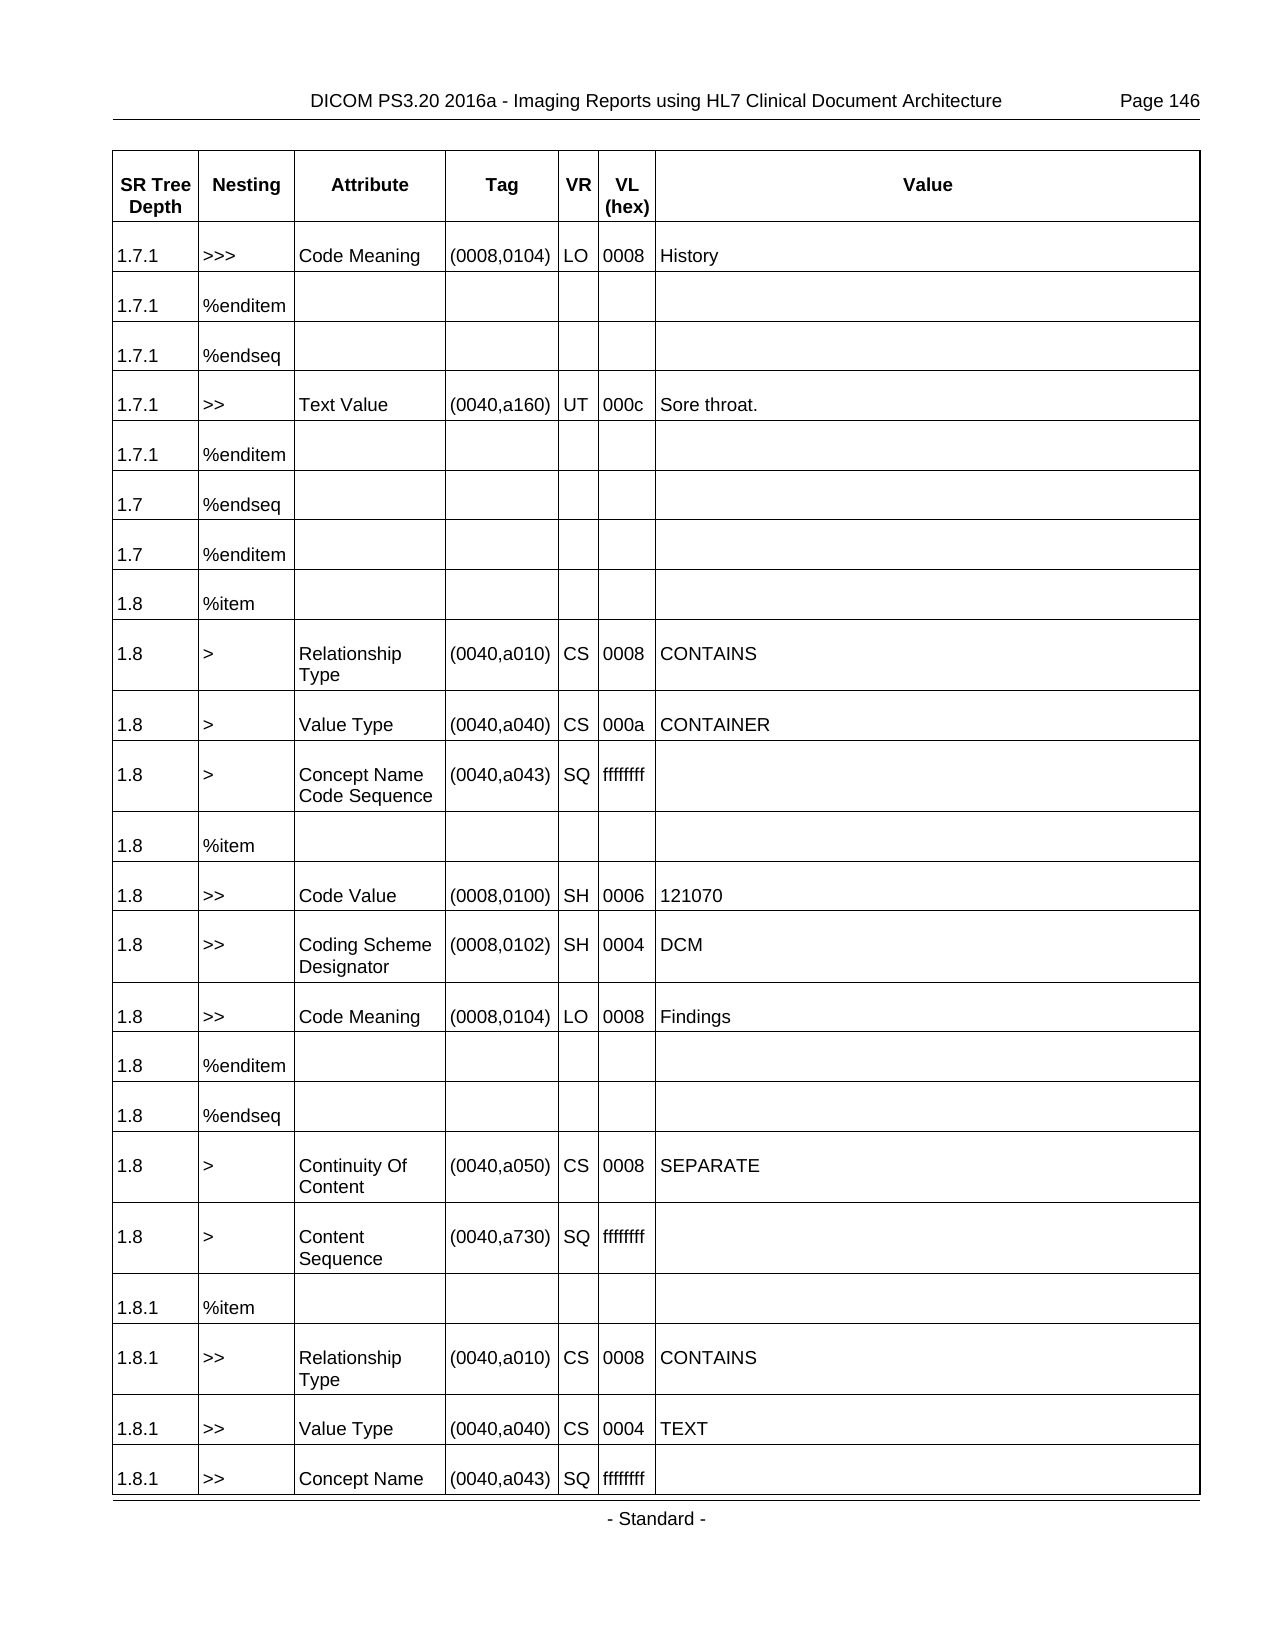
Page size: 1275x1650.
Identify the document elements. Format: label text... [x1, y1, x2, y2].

table_cell SH [559, 911, 598, 982]
table_cell [446, 471, 558, 519]
table_cell %endseq [199, 1082, 294, 1131]
table_cell > [199, 620, 294, 690]
table_cell [599, 812, 655, 861]
table_header Nesting [199, 151, 294, 221]
table_cell [656, 471, 1199, 519]
table_header Tag [446, 151, 558, 221]
table_cell [656, 812, 1199, 861]
table_cell Value Type [295, 1395, 445, 1444]
table_cell %item [199, 1274, 294, 1323]
table_cell %enditem [199, 1032, 294, 1081]
table_header VR [559, 151, 598, 221]
table_cell 000a [599, 691, 655, 740]
table_cell TEXT [656, 1395, 1199, 1444]
table_cell 1.8 [113, 812, 198, 861]
table_cell >>> [199, 222, 294, 271]
table_cell 1.8 [113, 911, 198, 982]
table_cell [656, 272, 1199, 321]
table_cell [559, 1274, 598, 1323]
table_cell [599, 322, 655, 370]
table_cell [599, 272, 655, 321]
table_cell [446, 812, 558, 861]
table_cell %endseq [199, 322, 294, 370]
table_cell %enditem [199, 520, 294, 569]
table_cell [656, 520, 1199, 569]
table_cell CS [559, 620, 598, 690]
table_cell >> [199, 862, 294, 910]
table_cell 1.8 [113, 1203, 198, 1273]
table_cell 0004 [599, 911, 655, 982]
table_cell DCM [656, 911, 1199, 982]
table_cell [599, 1032, 655, 1081]
table_cell [295, 570, 445, 619]
table_cell SQ [559, 1203, 598, 1273]
table_cell 1.8 [113, 862, 198, 910]
table_cell >> [199, 1445, 294, 1493]
table_cell > [199, 1203, 294, 1273]
table_cell CONTAINER [656, 691, 1199, 740]
table_cell Code Meaning [295, 983, 445, 1031]
table_cell [446, 520, 558, 569]
table_cell [446, 272, 558, 321]
table_cell CS [559, 691, 598, 740]
table_cell SH [559, 862, 598, 910]
table_cell 1.7.1 [113, 322, 198, 370]
table_cell [656, 1082, 1199, 1131]
table_cell 1.8 [113, 983, 198, 1031]
table_cell 1.7.1 [113, 272, 198, 321]
table_cell 1.8.1 [113, 1274, 198, 1323]
table_cell CS [559, 1132, 598, 1202]
table_cell [295, 1082, 445, 1131]
table_cell [599, 520, 655, 569]
table_cell [446, 1274, 558, 1323]
table_cell (0008,0102) [446, 911, 558, 982]
table_cell [656, 1445, 1199, 1493]
table_cell 0008 [599, 620, 655, 690]
table_cell Content Sequence [295, 1203, 445, 1273]
table_cell (0040,a160) [446, 371, 558, 420]
table_cell > [199, 691, 294, 740]
table_cell >> [199, 371, 294, 420]
table_cell 0006 [599, 862, 655, 910]
table_header VL (hex) [599, 151, 655, 221]
table_cell (0040,a040) [446, 691, 558, 740]
table_cell Concept Name [295, 1445, 445, 1493]
table_cell Code Value [295, 862, 445, 910]
table_cell (0008,0104) [446, 983, 558, 1031]
table_cell 1.8 [113, 1082, 198, 1131]
table_cell [559, 272, 598, 321]
table_cell CONTAINS [656, 1324, 1199, 1394]
table_cell (0040,a043) [446, 741, 558, 811]
table_cell [559, 520, 598, 569]
table_cell 1.8.1 [113, 1324, 198, 1394]
table_cell 1.7.1 [113, 421, 198, 470]
table_cell 1.8.1 [113, 1395, 198, 1444]
table_cell %item [199, 570, 294, 619]
table_cell [559, 812, 598, 861]
table_cell [559, 322, 598, 370]
table_cell 1.7 [113, 471, 198, 519]
table_header SR Tree Depth [113, 151, 198, 221]
table_cell [295, 1274, 445, 1323]
table_cell 1.8 [113, 620, 198, 690]
table_cell [559, 471, 598, 519]
table_cell (0040,a050) [446, 1132, 558, 1202]
table_cell >> [199, 1324, 294, 1394]
table_cell [599, 570, 655, 619]
table_cell ffffffff [599, 741, 655, 811]
table_cell 1.7 [113, 520, 198, 569]
table_cell (0008,0100) [446, 862, 558, 910]
table_cell (0040,a040) [446, 1395, 558, 1444]
table_header Attribute [295, 151, 445, 221]
table_cell [559, 570, 598, 619]
table_cell [559, 1082, 598, 1131]
table_cell LO [559, 983, 598, 1031]
table_cell LO [559, 222, 598, 271]
table_cell [446, 322, 558, 370]
table_cell 0008 [599, 1324, 655, 1394]
table_cell [656, 1203, 1199, 1273]
table_cell Code Meaning [295, 222, 445, 271]
table_cell ffffffff [599, 1445, 655, 1493]
table_cell 1.8.1 [113, 1445, 198, 1493]
table_cell >> [199, 1395, 294, 1444]
table_cell [656, 570, 1199, 619]
table_cell [295, 272, 445, 321]
table_cell CS [559, 1395, 598, 1444]
table_cell ffffffff [599, 1203, 655, 1273]
table_cell %enditem [199, 272, 294, 321]
table_cell [295, 421, 445, 470]
table_cell 121070 [656, 862, 1199, 910]
table_cell Value Type [295, 691, 445, 740]
table_cell History [656, 222, 1199, 271]
table_cell CONTAINS [656, 620, 1199, 690]
table_cell [559, 421, 598, 470]
table_cell [599, 1274, 655, 1323]
table_cell %endseq [199, 471, 294, 519]
table_cell %item [199, 812, 294, 861]
table_cell Text Value [295, 371, 445, 420]
table_cell Relationship Type [295, 620, 445, 690]
table_cell (0008,0104) [446, 222, 558, 271]
table_cell Relationship Type [295, 1324, 445, 1394]
table_cell [559, 1032, 598, 1081]
table_cell Concept Name Code Sequence [295, 741, 445, 811]
table_cell 1.8 [113, 1032, 198, 1081]
table_cell [656, 322, 1199, 370]
table_cell > [199, 1132, 294, 1202]
table_cell Continuity Of Content [295, 1132, 445, 1202]
table_cell [446, 1032, 558, 1081]
table_cell 1.8 [113, 741, 198, 811]
table_cell 0008 [599, 222, 655, 271]
table_cell [656, 741, 1199, 811]
table_cell 000c [599, 371, 655, 420]
table_cell [446, 421, 558, 470]
table_cell [599, 1082, 655, 1131]
table_cell 1.8 [113, 1132, 198, 1202]
table_cell 0008 [599, 1132, 655, 1202]
table_cell (0040,a010) [446, 1324, 558, 1394]
table_cell Findings [656, 983, 1199, 1031]
table_cell [295, 812, 445, 861]
table_cell [656, 1032, 1199, 1081]
table_cell Coding Scheme Designator [295, 911, 445, 982]
table_cell [295, 471, 445, 519]
table_cell (0040,a010) [446, 620, 558, 690]
table_cell (0040,a043) [446, 1445, 558, 1493]
table_cell [599, 421, 655, 470]
table_cell [656, 421, 1199, 470]
table_cell [446, 1082, 558, 1131]
table_cell %enditem [199, 421, 294, 470]
table_cell Sore throat. [656, 371, 1199, 420]
table_cell SQ [559, 1445, 598, 1493]
table_cell 1.7.1 [113, 371, 198, 420]
table_cell >> [199, 983, 294, 1031]
table_cell 1.8 [113, 570, 198, 619]
table_cell [599, 471, 655, 519]
table_cell [656, 1274, 1199, 1323]
table_cell 0004 [599, 1395, 655, 1444]
table_cell 1.7.1 [113, 222, 198, 271]
table_cell 1.8 [113, 691, 198, 740]
table_cell SEPARATE [656, 1132, 1199, 1202]
table_header Value [656, 151, 1199, 221]
table_cell 0008 [599, 983, 655, 1031]
table_cell [295, 322, 445, 370]
table_cell > [199, 741, 294, 811]
table_cell SQ [559, 741, 598, 811]
table_cell UT [559, 371, 598, 420]
table_cell CS [559, 1324, 598, 1394]
table_cell [295, 520, 445, 569]
table_cell [295, 1032, 445, 1081]
table_cell [446, 570, 558, 619]
table_cell (0040,a730) [446, 1203, 558, 1273]
table_cell >> [199, 911, 294, 982]
